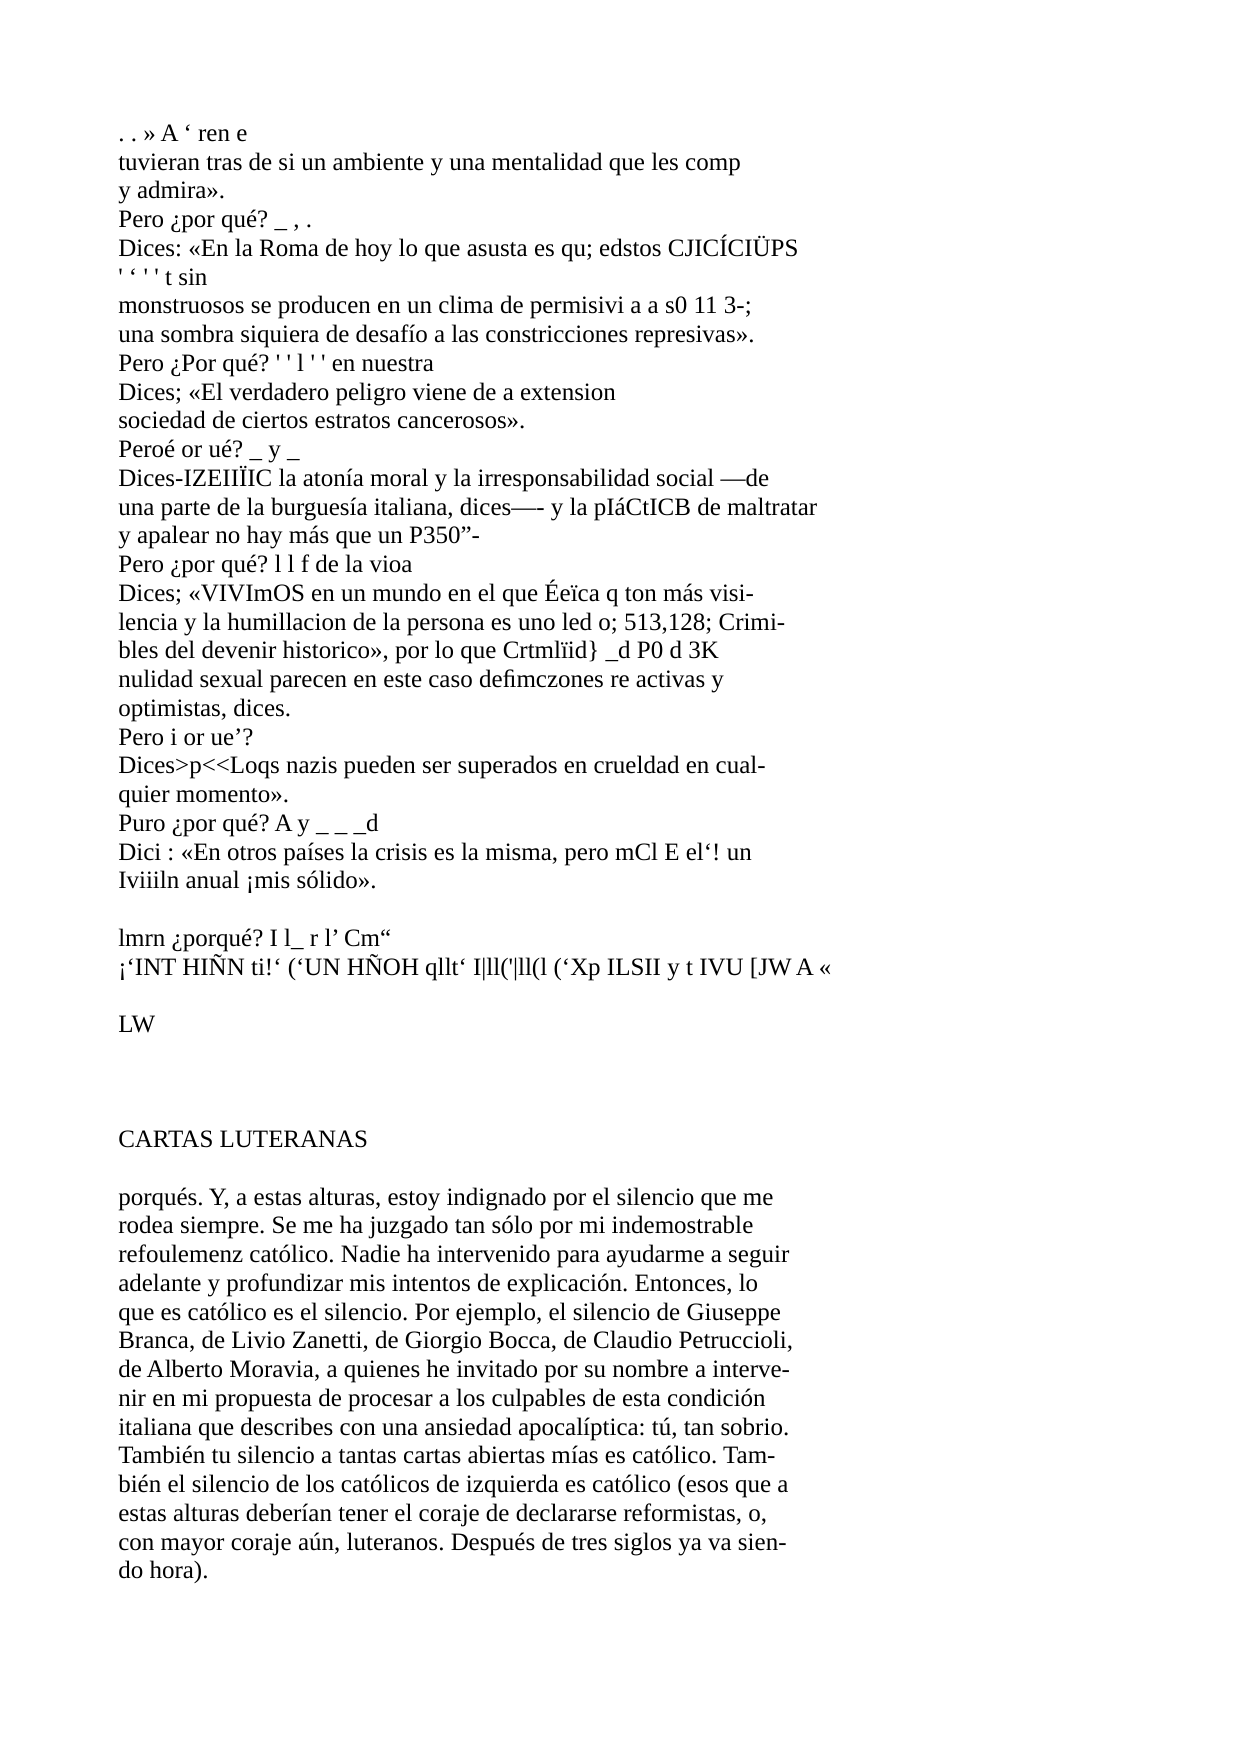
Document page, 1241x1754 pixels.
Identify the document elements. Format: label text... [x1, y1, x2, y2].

text LW [118, 1009, 1122, 1038]
text Dices: «En la Roma de hoy lo que asusta es qu; edstos CJICÍCIÜPS [118, 233, 1122, 262]
text lmrn ¿porqué? I l_ r l’ Cm“ [118, 923, 1122, 952]
text sociedad de ciertos estratos cancerosos». [118, 406, 1122, 434]
text una parte de la burguesía italiana, dices—- y la pIáCtICB de maltratar [118, 492, 1122, 521]
text Pero ¿por qué? _ , . [118, 204, 1122, 233]
text Dices-IZEIIÏIC la atonía moral y la irresponsabilidad social —de [118, 463, 1122, 492]
text CARTAS LUTERANAS [118, 1124, 1122, 1153]
text rodea siempre. Se me ha juzgado tan sólo por mi indemostrable [118, 1211, 1122, 1239]
text Dices; «El verdadero peligro viene de a extension [118, 377, 1122, 406]
text refoulemenz católico. Nadie ha intervenido para ayudarme a seguir [118, 1239, 1122, 1268]
text Dici : «En otros países la crisis es la misma, pero mCl E el‘! un [118, 837, 1122, 866]
text Dices; «VIVImOS en un mundo en el que Éeïca q ton más visi- [118, 578, 1122, 607]
text Peroé or ué? _ y _ [118, 434, 1122, 463]
text optimistas, dices. [118, 693, 1122, 722]
text y admira». [118, 176, 1122, 204]
text porqués. Y, a estas alturas, estoy indignado por el silencio que me [118, 1182, 1122, 1211]
text Iviiiln anual ¡mis sólido». [118, 866, 1122, 894]
text bién el silencio de los católicos de izquierda es católico (esos que a [118, 1469, 1122, 1498]
text y apalear no hay más que un P350”- [118, 521, 1122, 549]
text con mayor coraje aún, luteranos. Después de tres siglos ya va sien- [118, 1527, 1122, 1556]
text Pero ¿Por qué? ' ' l ' ' en nuestra [118, 348, 1122, 377]
text adelante y profundizar mis intentos de explicación. Entonces, lo [118, 1268, 1122, 1297]
text italiana que describes con una ansiedad apocalíptica: tú, tan sobrio. [118, 1412, 1122, 1441]
text Pero ¿por qué? l l f de la vioa [118, 549, 1122, 578]
text bles del devenir historico», por lo que Crtmlïid} _d P0 d 3K [118, 636, 1122, 664]
text nulidad sexual parecen en este caso deﬁmczones re activas y [118, 664, 1122, 693]
text tuvieran tras de si un ambiente y una mentalidad que les comp [118, 147, 1122, 176]
text quier momento». [118, 779, 1122, 808]
text lencia y la humillacion de la persona es uno led o; 513,128; Crimi- [118, 607, 1122, 636]
text de Alberto Moravia, a quienes he invitado por su nombre a interve- [118, 1354, 1122, 1383]
text Pero i or ue’? [118, 722, 1122, 751]
text do hora). [118, 1556, 1122, 1584]
text monstruosos se producen en un clima de permisivi a a s0 11 3-; [118, 291, 1122, 319]
text . . » A ‘ ren e [118, 118, 1122, 147]
text También tu silencio a tantas cartas abiertas mías es católico. Tam- [118, 1441, 1122, 1469]
text Dices>p<<Loqs nazis pueden ser superados en crueldad en cual- [118, 751, 1122, 779]
text Puro ¿por qué? A y _ _ _d [118, 808, 1122, 837]
text que es católico es el silencio. Por ejemplo, el silencio de Giuseppe [118, 1297, 1122, 1326]
text estas alturas deberían tener el coraje de declararse reformistas, o, [118, 1498, 1122, 1527]
text ' ‘ ' ' t sin [118, 262, 1122, 291]
text ¡‘INT HIÑN ti!‘ (‘UN HÑOH qllt‘ I|ll('|ll(l (‘Xp ILSII y t IVU [JW A « [118, 952, 1122, 981]
text Branca, de Livio Zanetti, de Giorgio Bocca, de Claudio Petruccioli, [118, 1326, 1122, 1354]
text una sombra siquiera de desafío a las constricciones represivas». [118, 319, 1122, 348]
text nir en mi propuesta de procesar a los culpables de esta condición [118, 1383, 1122, 1412]
